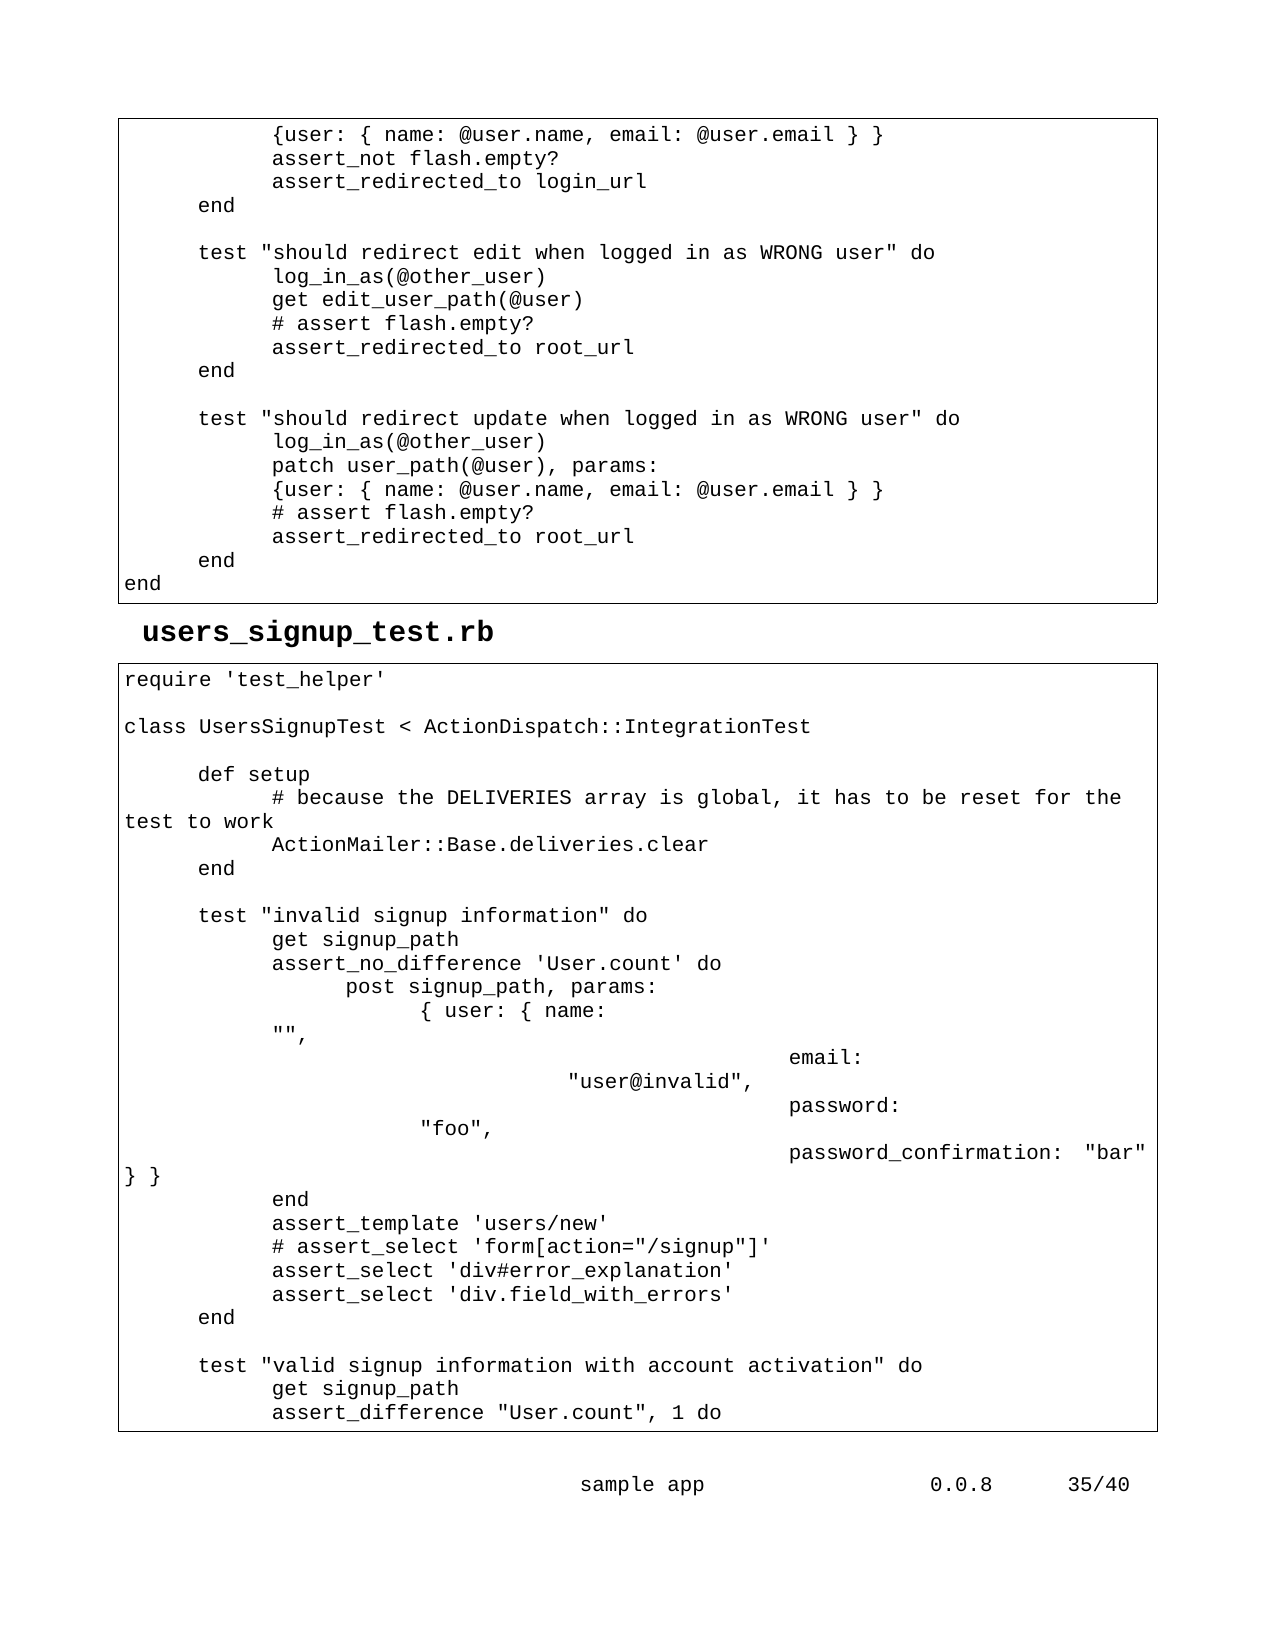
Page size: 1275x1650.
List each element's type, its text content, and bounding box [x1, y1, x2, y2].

table_header {user: { name: @user.name, email: @user.email } } assert_not flash.empty? assert_redirected_to login_url end test "should redirect edit when logged in as WRONG user" do log_in_as(@other_user) get edit_user_path(@user) # assert flash.empty? assert_redirected_to root_url end test "should redirect update when logged in as WRONG user" do log_in_as(@other_user) patch user_path(@user), params: {user: { name: @user.name, email: @user.email } } # assert flash.empty? assert_redirected_to root_url end end [119, 119, 1157, 603]
subtitle users_signup_test.rb [142, 617, 1157, 651]
table_header require 'test_helper' class UsersSignupTest < ActionDispatch::IntegrationTest def setup # because the DELIVERIES array is global, it has to be reset for the test to work ActionMailer::Base.deliveries.clear end test "invalid signup information" do get signup_path assert_no_difference 'User.count' do post signup_path, params: { user: { name: "", email: "user@invalid", password: "foo", password_confirmation: "bar" } } end assert_template 'users/new' # assert_select 'form[action="/signup"]' assert_select 'div#error_explanation' assert_select 'div.field_with_errors' end test "valid signup information with account activation" do get signup_path assert_difference "User.count", 1 do [119, 664, 1157, 1431]
